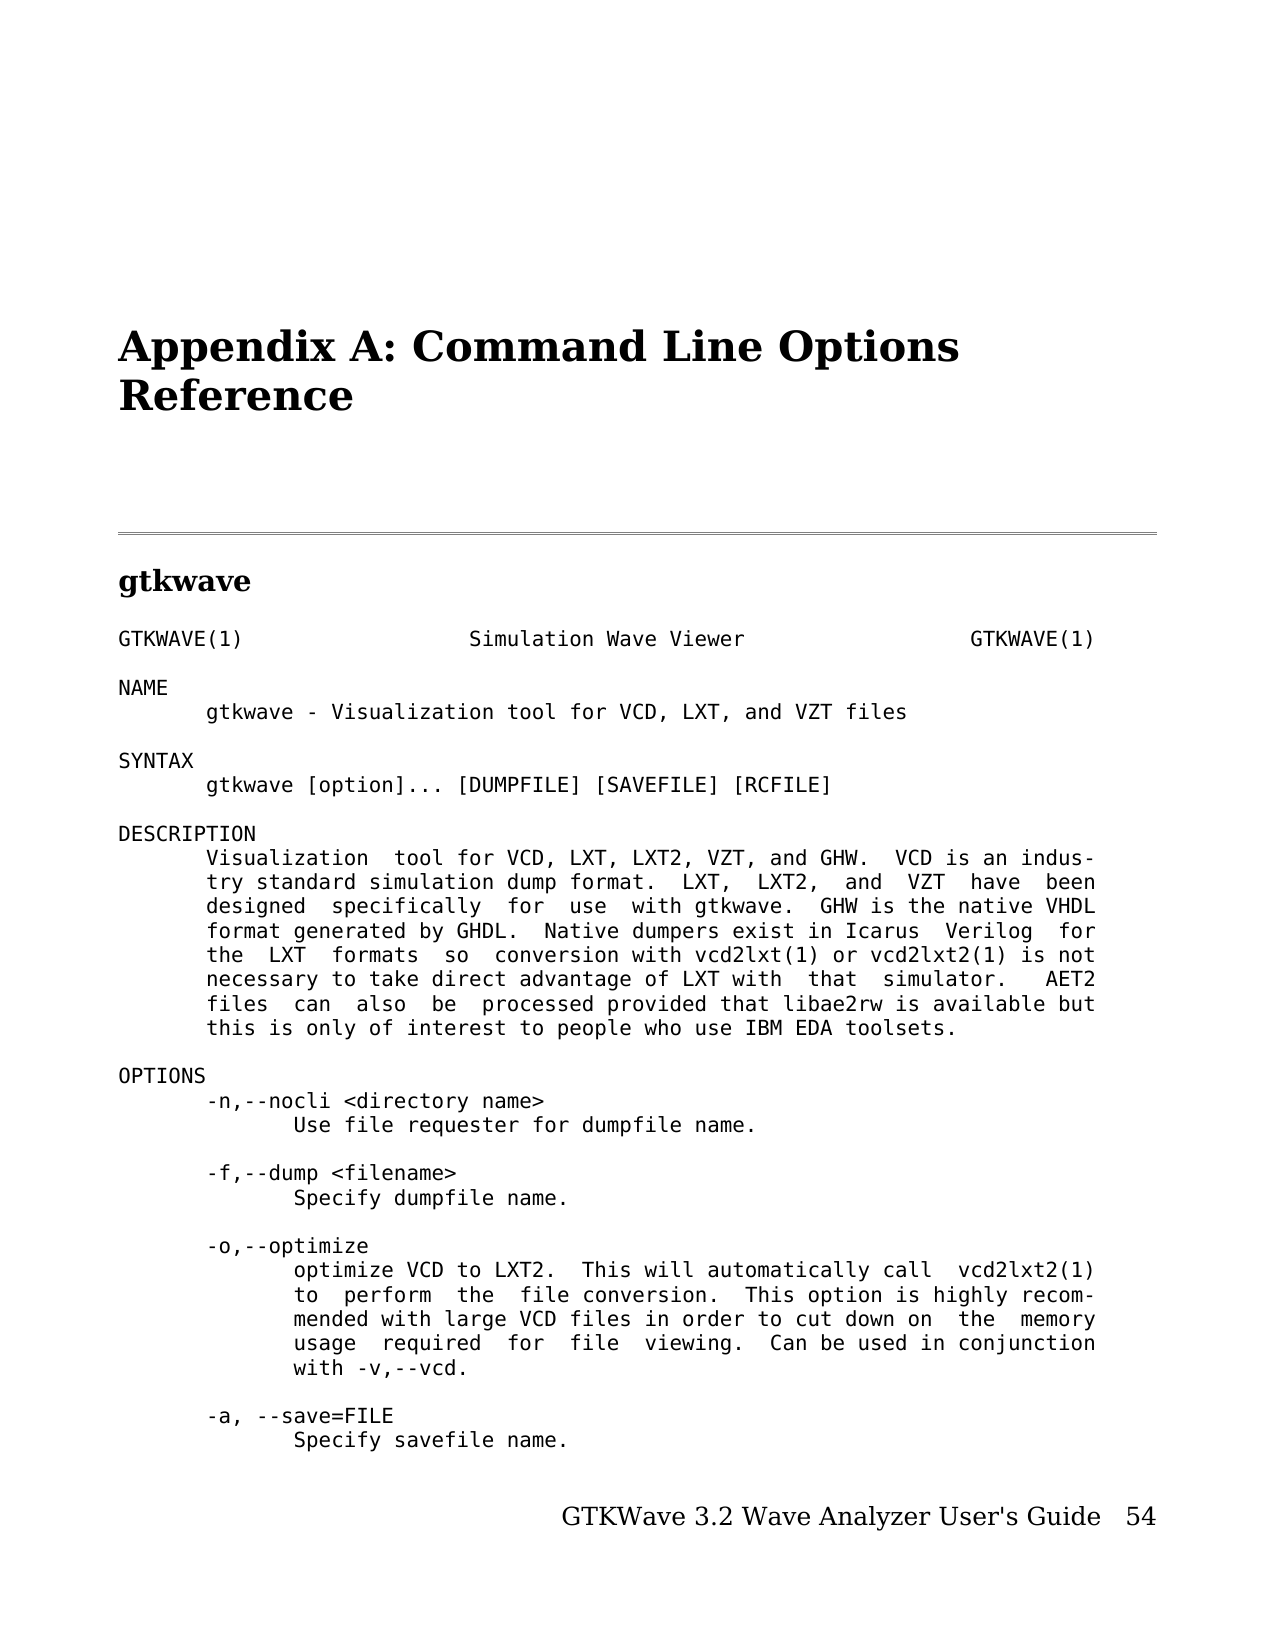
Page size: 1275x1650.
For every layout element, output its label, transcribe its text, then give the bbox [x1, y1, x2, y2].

text the LXT formats so conversion with vcd2lxt(1) or vcd2lxt2(1) is not [118, 943, 1157, 967]
text NAME [118, 676, 1157, 700]
text -n,--nocli <directory name> [118, 1089, 1157, 1113]
text designed specifically for use with gtkwave. GHW is the native VHDL [118, 894, 1157, 919]
text -a, --save=FILE [118, 1404, 1157, 1428]
text gtkwave [option]... [DUMPFILE] [SAVEFILE] [RCFILE] [118, 773, 1157, 797]
text gtkwave - Visualization tool for VCD, LXT, and VZT files [118, 700, 1157, 724]
text Visualization tool for VCD, LXT, LXT2, VZT, and GHW. VCD is an indus- [118, 846, 1157, 870]
text try standard simulation dump format. LXT, LXT2, and VZT have been [118, 870, 1157, 894]
text gtkwave [118, 564, 1157, 598]
text Use file requester for dumpfile name. [118, 1113, 1157, 1137]
text SYNTAX [118, 749, 1157, 773]
text -f,--dump <filename> [118, 1161, 1157, 1186]
text optimize VCD to LXT2. This will automatically call vcd2lxt2(1) [118, 1258, 1157, 1283]
text format generated by GHDL. Native dumpers exist in Icarus Verilog for [118, 919, 1157, 943]
text necessary to take direct advantage of LXT with that simulator. AET2 [118, 967, 1157, 992]
text -o,--optimize [118, 1234, 1157, 1258]
text files can also be processed provided that libae2rw is available but [118, 992, 1157, 1016]
text GTKWAVE(1) Simulation Wave Viewer GTKWAVE(1) [118, 627, 1157, 652]
text Appendix A: Command Line Options Reference [118, 322, 1157, 420]
text OPTIONS [118, 1064, 1157, 1089]
text with -v,--vcd. [118, 1356, 1157, 1380]
text DESCRIPTION [118, 822, 1157, 846]
text Specify dumpfile name. [118, 1186, 1157, 1210]
text usage required for file viewing. Can be used in conjunction [118, 1331, 1157, 1356]
text this is only of interest to people who use IBM EDA toolsets. [118, 1016, 1157, 1040]
text to perform the file conversion. This option is highly recom- [118, 1283, 1157, 1307]
text Specify savefile name. [118, 1428, 1157, 1453]
text mended with large VCD files in order to cut down on the memory [118, 1307, 1157, 1331]
